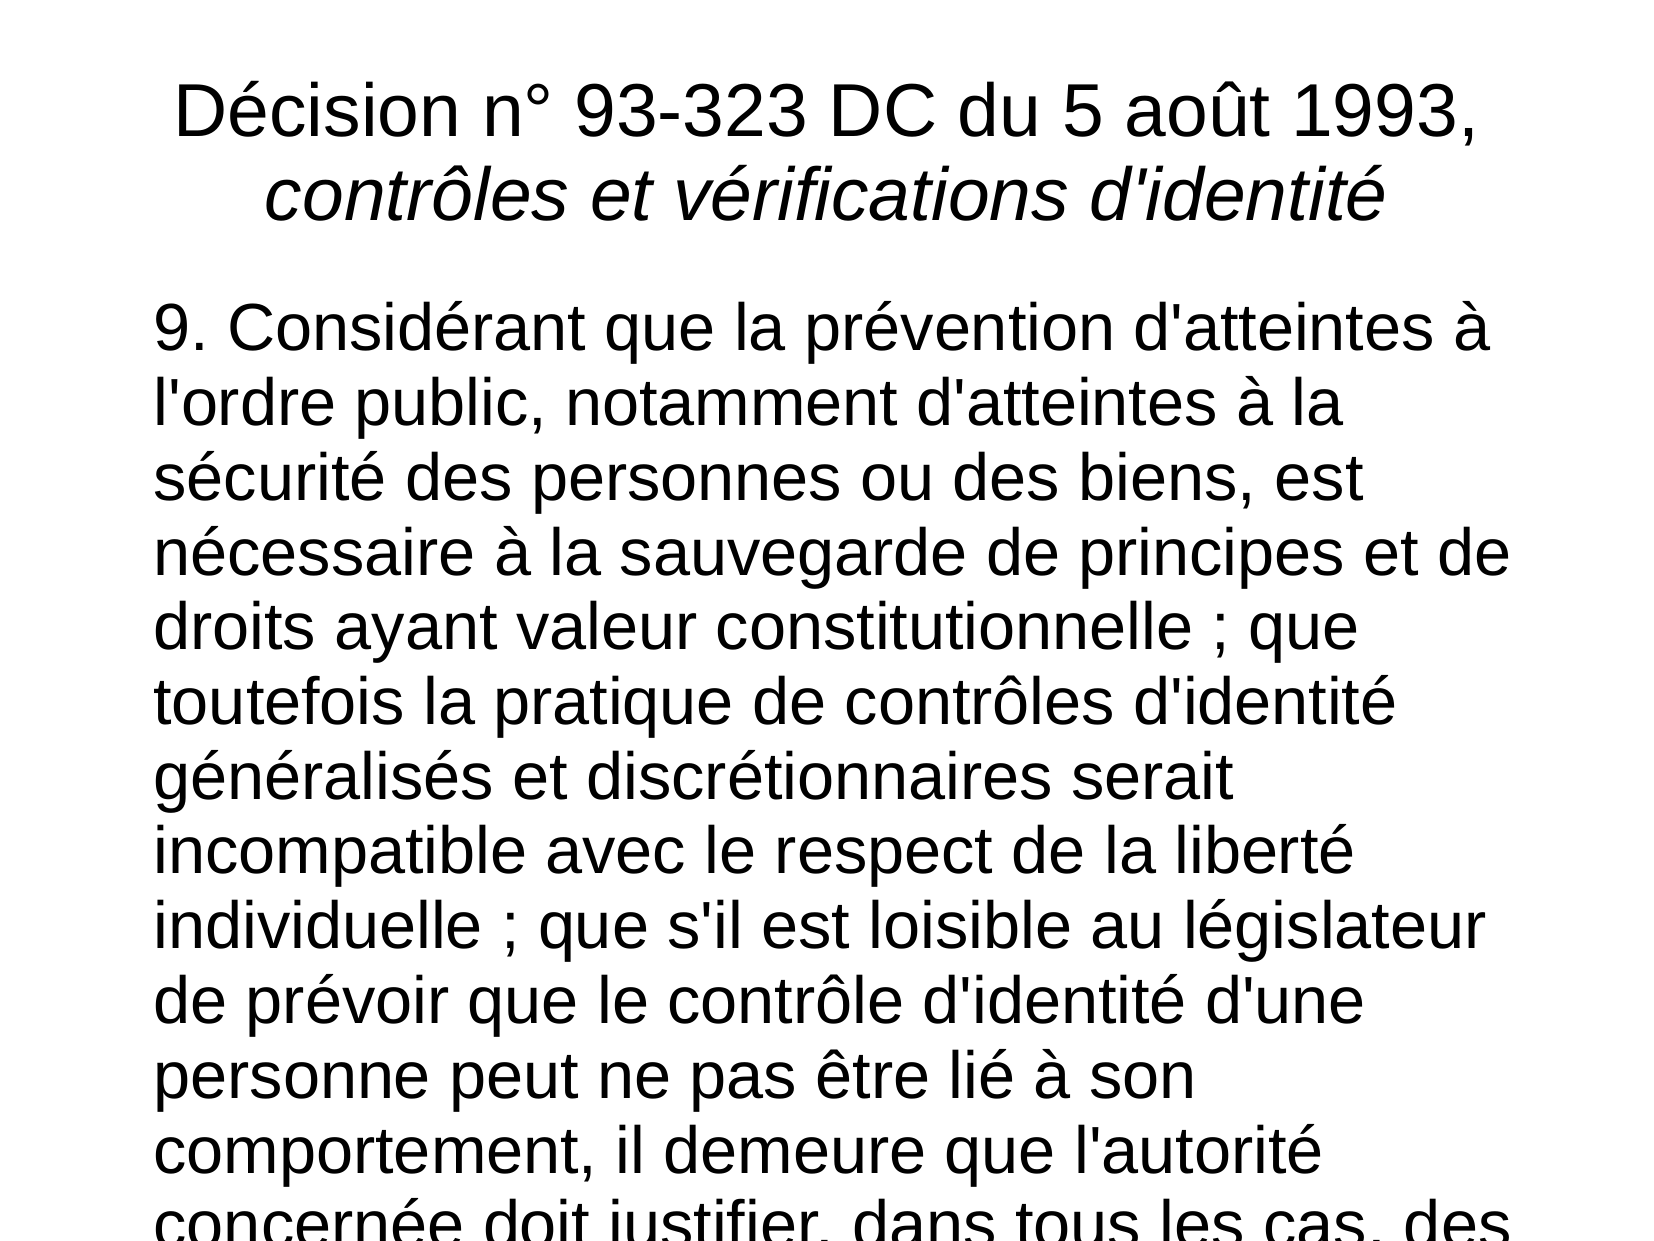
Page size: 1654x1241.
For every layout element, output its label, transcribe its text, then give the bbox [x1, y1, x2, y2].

list 9. Considérant que la prévention d'atteintes à l'ordre public, notamment d'atteintes à la sécurité des personnes ou des biens, est nécessaire à la sauvegarde de principes et de droits ayant valeur constitutionnelle ; que toutefois la pratique de contrôles d'identité généralisés et discrétionnaires serait incompatible avec le respect de la liberté individuelle ; que s'il est loisible au législateur de prévoir que le contrôle d'identité d'une personne peut ne pas être lié à son comportement, il demeure que l'autorité concernée doit justifier, dans tous les cas, des circonstances particulières établissant le risque d'atteinte à l'ordre public qui a motivé le contrôle ; que ce n'est que sous cette réserve d'interprétation que le législateur peut être regardé comme n'ayant pas privé de garanties légales l'existence de libertés constitutionnellement garanties ; [82, 290, 1571, 1010]
title Décision n° 93-323 DC du 5 août 1993, contrôles et vérifications d'identité [82, 49, 1571, 257]
